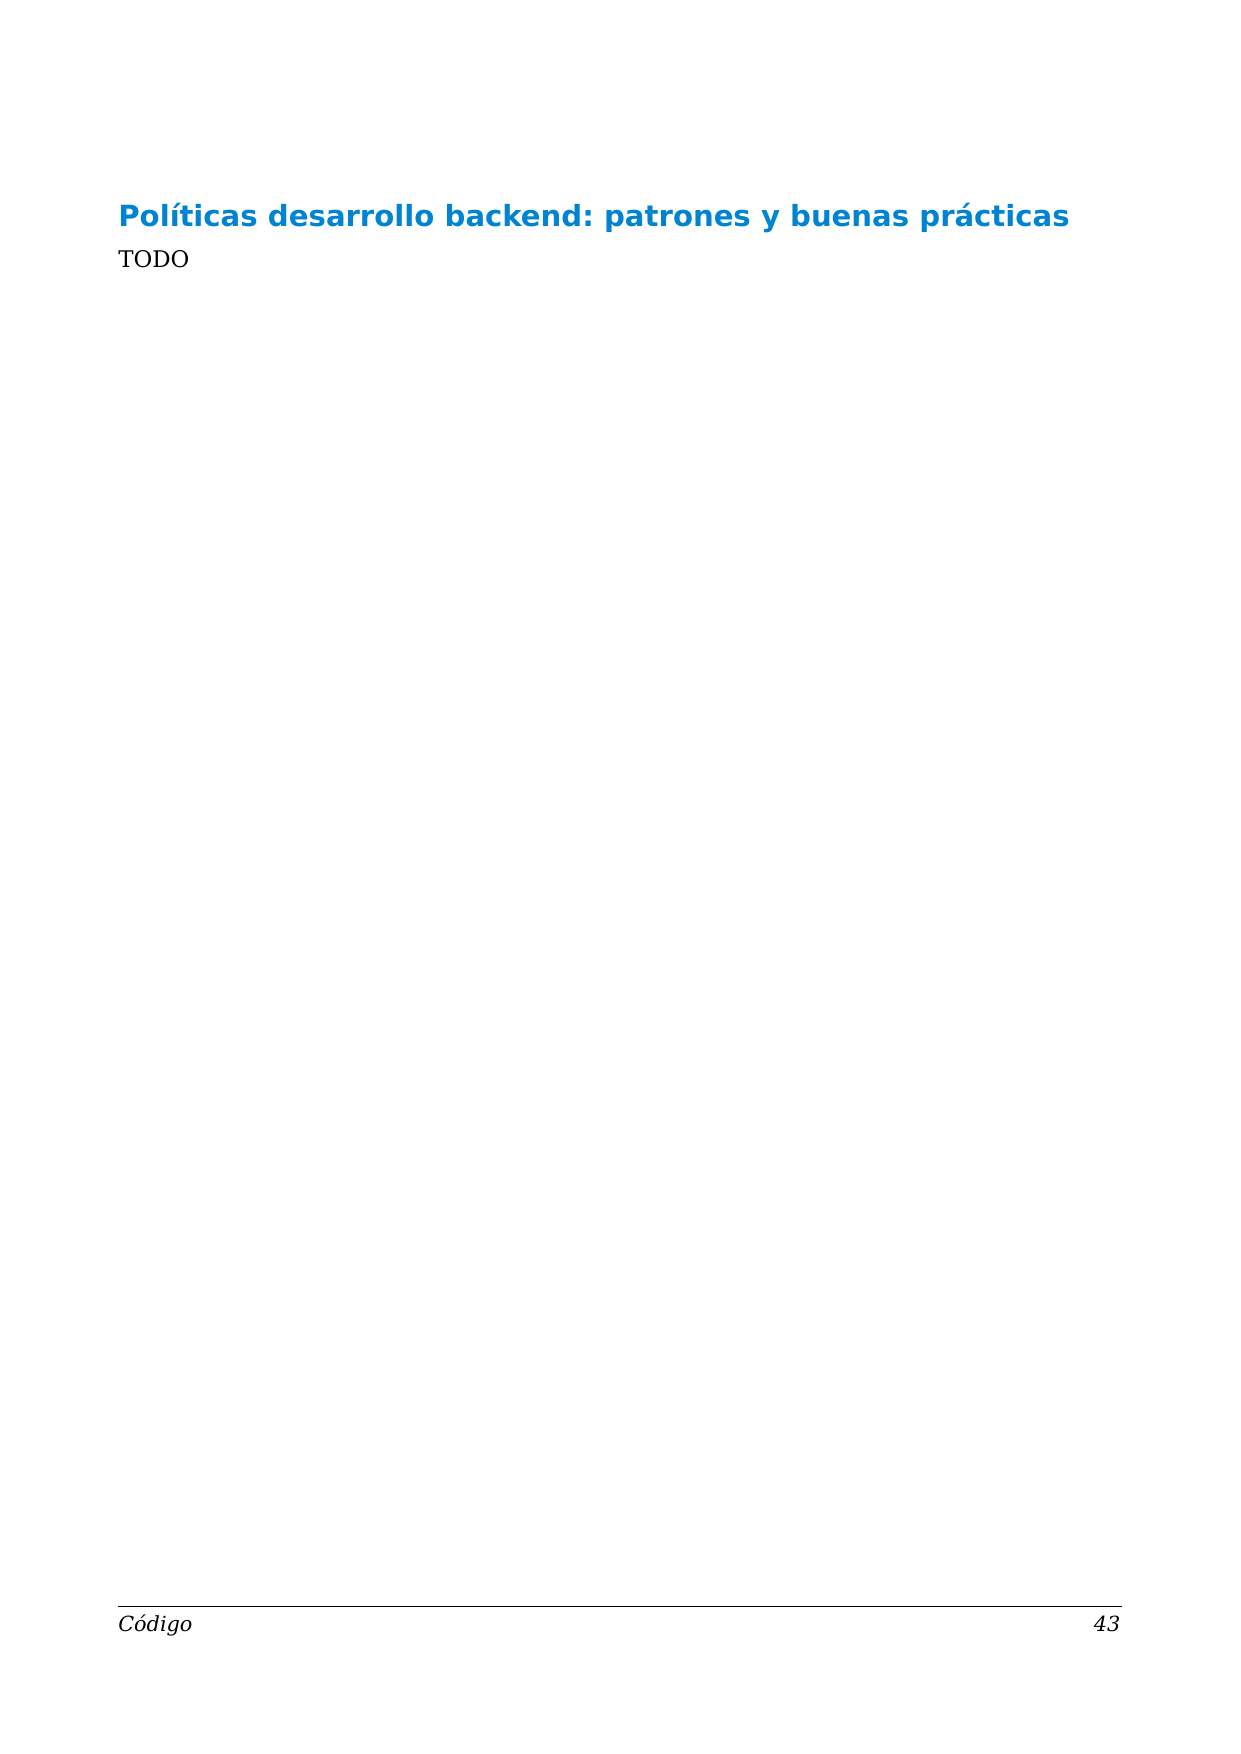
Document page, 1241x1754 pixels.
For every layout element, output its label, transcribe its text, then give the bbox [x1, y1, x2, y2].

text TODO [118, 246, 1122, 273]
subtitle Políticas desarrollo backend: patrones y buenas prácticas [118, 200, 1122, 234]
